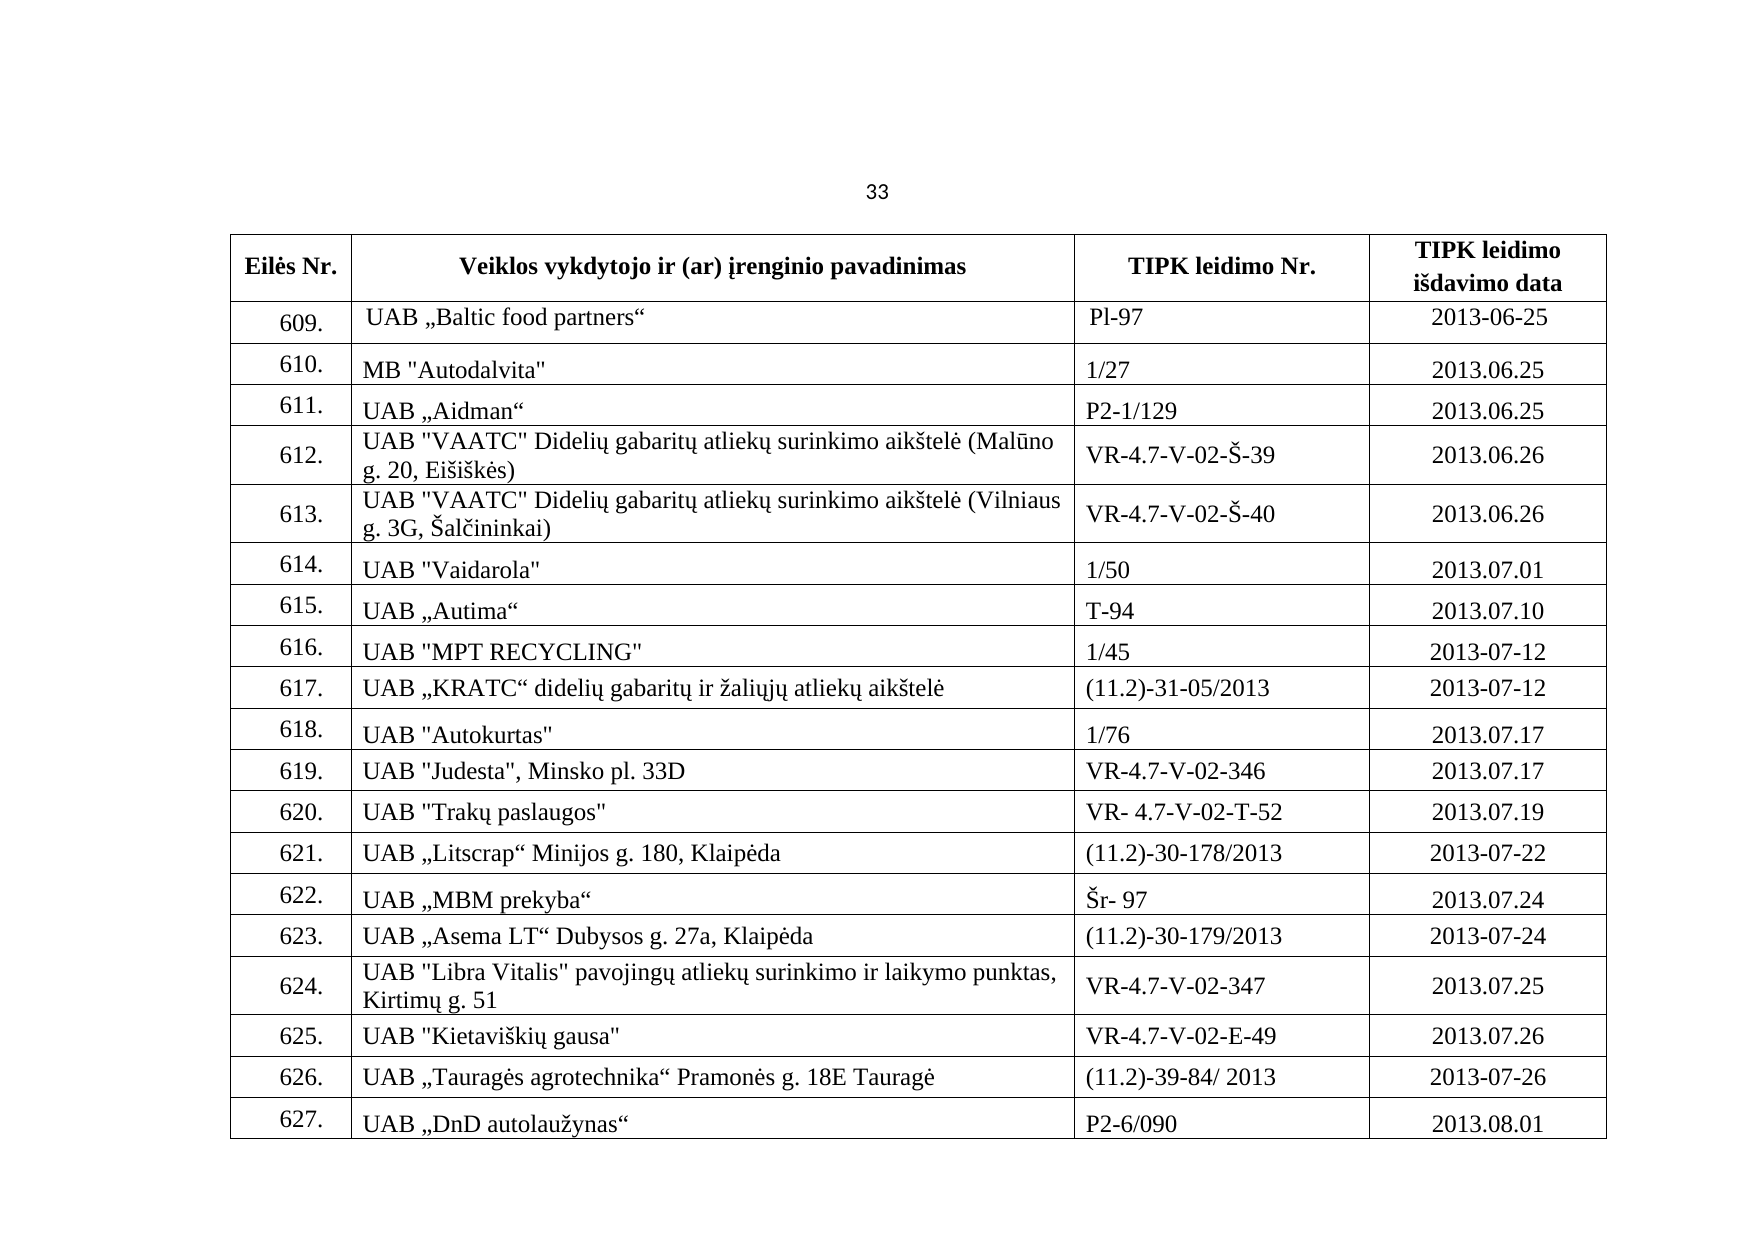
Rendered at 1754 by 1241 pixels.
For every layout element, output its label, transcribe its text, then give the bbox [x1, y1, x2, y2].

table_cell UAB „Asema LT“ Dubysos g. 27a, Klaipėda [352, 915, 1074, 956]
table_cell VR- 4.7-V-02-T-52 [1075, 791, 1369, 832]
table_cell P2-6/090 [1075, 1098, 1369, 1138]
table_cell 612. [231, 426, 351, 484]
table_cell VR-4.7-V-02-346 [1075, 750, 1369, 790]
table_cell 615. [231, 585, 351, 625]
table_cell 624. [231, 957, 351, 1014]
table_cell (11.2)-31-05/2013 [1075, 667, 1369, 708]
table_cell (11.2)-30-179/2013 [1075, 915, 1369, 956]
table_header Veiklos vykdytojo ir (ar) įrenginio pavadinimas [352, 235, 1074, 301]
table_cell UAB "Libra Vitalis" pavojingų atliekų surinkimo ir laikymo punktas, Kirtimų g. 51 [352, 957, 1074, 1014]
table_cell (11.2)-30-178/2013 [1075, 833, 1369, 873]
table_cell VR-4.7-V-02-Š-40 [1075, 485, 1369, 542]
table_cell (11.2)-39-84/ 2013 [1075, 1057, 1369, 1097]
table_cell 2013.08.01 [1370, 1098, 1606, 1138]
table_cell UAB "MPT RECYCLING" [352, 626, 1074, 666]
table_header TIPK leidimo išdavimo data [1370, 235, 1606, 301]
table_cell UAB "Autokurtas" [352, 709, 1074, 749]
table_cell 613. [231, 485, 351, 542]
table_cell 610. [231, 344, 351, 384]
table_cell 2013.07.10 [1370, 585, 1606, 625]
table_cell UAB "Kietaviškių gausa" [352, 1015, 1074, 1056]
table_cell UAB "Vaidarola" [352, 543, 1074, 583]
table_header Eilės Nr. [231, 235, 351, 301]
table_cell 2013.07.19 [1370, 791, 1606, 832]
table_cell 2013-06-25 [1370, 302, 1606, 342]
table_cell MB "Autodalvita" [352, 344, 1074, 384]
table_cell 620. [231, 791, 351, 832]
table_cell UAB „Autima“ [352, 585, 1074, 625]
table_cell 2013.07.17 [1370, 750, 1606, 790]
table_cell 626. [231, 1057, 351, 1097]
table_cell Pl-97 [1075, 302, 1369, 342]
table_cell UAB „Tauragės agrotechnika“ Pramonės g. 18E Tauragė [352, 1057, 1074, 1097]
table_cell 618. [231, 709, 351, 749]
table_cell UAB "Trakų paslaugos" [352, 791, 1074, 832]
table_cell 614. [231, 543, 351, 583]
table_cell 1/27 [1075, 344, 1369, 384]
table_cell 617. [231, 667, 351, 708]
table_cell 627. [231, 1098, 351, 1138]
table_cell VR-4.7-V-02-Š-39 [1075, 426, 1369, 484]
table_cell UAB „Litscrap“ Minijos g. 180, Klaipėda [352, 833, 1074, 873]
table_cell 2013.06.26 [1370, 426, 1606, 484]
table_cell 2013.06.26 [1370, 485, 1606, 542]
table_cell 2013.07.17 [1370, 709, 1606, 749]
table_cell UAB „Baltic food partners“ [352, 302, 1074, 342]
table_cell 2013.07.24 [1370, 874, 1606, 914]
table_cell 616. [231, 626, 351, 666]
table_cell T-94 [1075, 585, 1369, 625]
table_cell UAB „Aidman“ [352, 385, 1074, 425]
table_cell UAB „DnD autolaužynas“ [352, 1098, 1074, 1138]
table_cell 621. [231, 833, 351, 873]
table_cell 609. [231, 302, 351, 342]
table_cell UAB "VAATC" Didelių gabaritų atliekų surinkimo aikštelė (Vilniaus g. 3G, Šalčininkai) [352, 485, 1074, 542]
table_cell Šr- 97 [1075, 874, 1369, 914]
table_cell 619. [231, 750, 351, 790]
table_cell VR-4.7-V-02-E-49 [1075, 1015, 1369, 1056]
table_cell UAB „MBM prekyba“ [352, 874, 1074, 914]
table_cell UAB "VAATC" Didelių gabaritų atliekų surinkimo aikštelė (Malūno g. 20, Eišiškės) [352, 426, 1074, 484]
table_cell 2013-07-26 [1370, 1057, 1606, 1097]
table_cell 1/76 [1075, 709, 1369, 749]
table_cell 2013.07.01 [1370, 543, 1606, 583]
table_cell 625. [231, 1015, 351, 1056]
table_cell 2013-07-12 [1370, 667, 1606, 708]
table_cell UAB "Judesta", Minsko pl. 33D [352, 750, 1074, 790]
table_cell 2013.07.26 [1370, 1015, 1606, 1056]
table_cell VR-4.7-V-02-347 [1075, 957, 1369, 1014]
table_cell 611. [231, 385, 351, 425]
table_cell 2013-07-12 [1370, 626, 1606, 666]
table_cell 1/45 [1075, 626, 1369, 666]
table_cell 2013-07-24 [1370, 915, 1606, 956]
table_cell 2013.06.25 [1370, 344, 1606, 384]
table_cell 622. [231, 874, 351, 914]
table_cell 623. [231, 915, 351, 956]
table_cell 1/50 [1075, 543, 1369, 583]
table_cell 2013.06.25 [1370, 385, 1606, 425]
table_cell 2013.07.25 [1370, 957, 1606, 1014]
table_cell 2013-07-22 [1370, 833, 1606, 873]
table_header TIPK leidimo Nr. [1075, 235, 1369, 301]
table_cell P2-1/129 [1075, 385, 1369, 425]
table_cell UAB „KRATC“ didelių gabaritų ir žaliųjų atliekų aikštelė [352, 667, 1074, 708]
